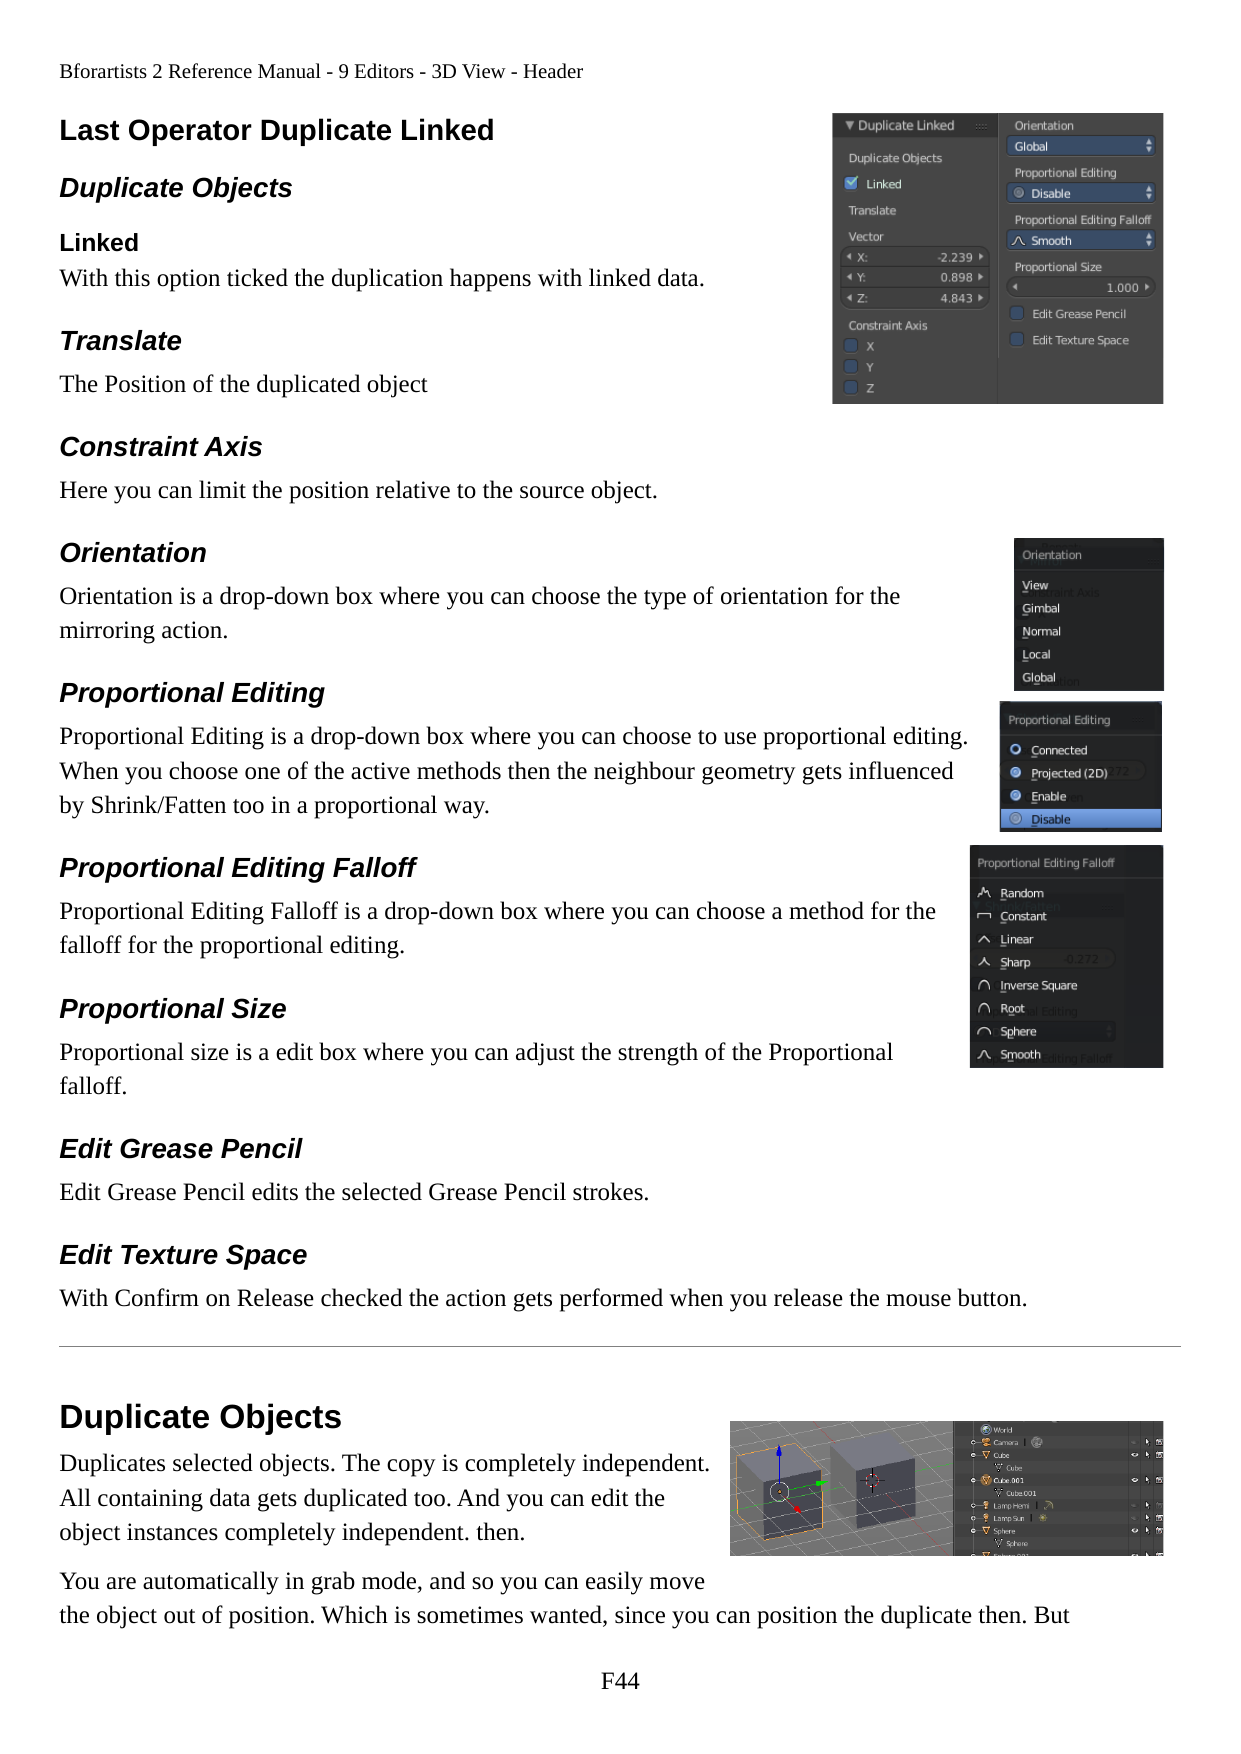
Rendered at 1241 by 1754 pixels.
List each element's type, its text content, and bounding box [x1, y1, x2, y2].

subtitle Last Operator Duplicate Linked [59, 113, 832, 146]
text Here you can limit the position relative to the source object. [59, 475, 1181, 504]
picture [999, 701, 1162, 832]
subtitle Edit Grease Pencil [59, 1133, 1181, 1164]
text Proportional size is a edit box where you can adjust the strength of the Proportional falloff. [59, 1037, 1181, 1100]
subtitle [1164, 171, 1181, 203]
text With Confirm on Release checked the action gets performed when you release the mouse button. [59, 1283, 1181, 1312]
subtitle Proportional Editing [59, 677, 1181, 709]
text Proportional Editing Falloff is a drop-down box where you can choose a method for the falloff for the proportional editing. [59, 896, 969, 959]
picture [969, 845, 1164, 1068]
picture [832, 113, 1164, 404]
text With this option ticked the duplication happens with linked data. [59, 263, 832, 292]
subtitle Linked [59, 228, 832, 257]
subtitle [1164, 992, 1181, 1024]
text Orientation is a drop-down box where you can choose the type of orientation for the mirroring action. [59, 581, 1014, 644]
picture [1014, 538, 1165, 691]
subtitle Duplicate Objects [59, 171, 832, 203]
subtitle Edit Texture Space [59, 1238, 1181, 1270]
subtitle Translate [59, 324, 832, 356]
subtitle Constraint Axis [59, 431, 1181, 462]
picture [730, 1421, 1164, 1556]
subtitle [1164, 228, 1181, 257]
text You are automatically in grab mode, and so you can easily move the object out of position. Which is sometimes wanted, since you can position the duplicate then. But [59, 1566, 1181, 1629]
subtitle Orientation [59, 536, 1181, 568]
text Edit Grease Pencil edits the selected Grease Pencil strokes. [59, 1177, 1181, 1206]
text Proportional Editing is a drop-down box where you can choose to use proportional editing. When you choose one of the active methods then the neighbour geometry gets influenced by Shrink/Fatten too in a proportional way. [59, 721, 999, 819]
text The Position of the duplicated object [59, 369, 832, 398]
text Duplicates selected objects. The copy is completely independent. All containing data gets duplicated too. And you can edit the object instances completely independent. then. [59, 1448, 730, 1546]
subtitle Proportional Editing Falloff [59, 852, 969, 884]
subtitle Duplicate Objects [59, 1397, 1181, 1436]
subtitle Proportional Size [59, 992, 969, 1024]
subtitle [1164, 324, 1181, 356]
